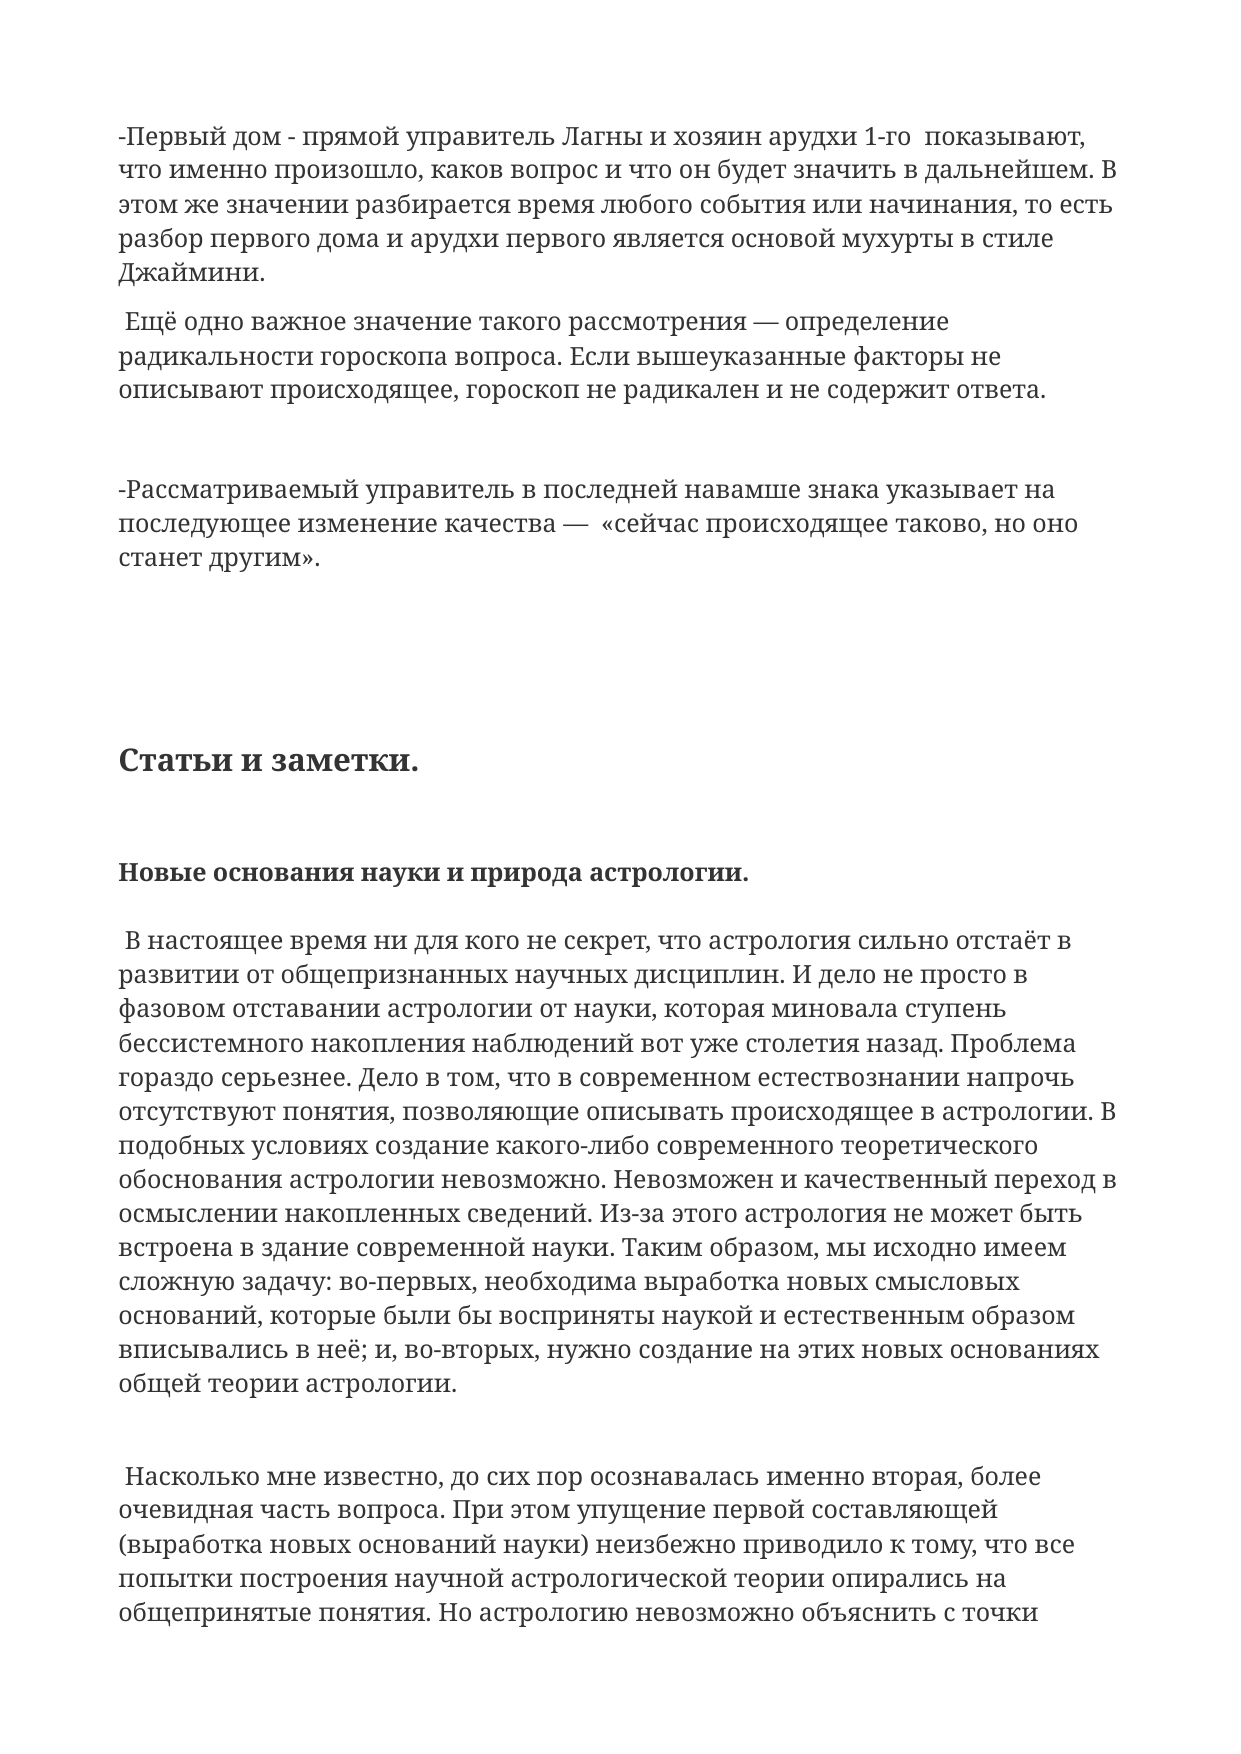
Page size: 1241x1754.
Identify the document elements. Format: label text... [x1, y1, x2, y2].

text Статьи и заметки. [118, 738, 1122, 781]
text Насколько мне известно, до сих пор осознавалась именно вторая, более очевидная часть вопроса. При этом упущение первой составляющей (выработка новых оснований науки) неизбежно приводило к тому, что все попытки построения научной астрологической теории опирались на общепринятые понятия. Но астрологию невозможно объяснить с точки [118, 1458, 1122, 1628]
text -Первый дом - прямой управитель Лагны и хозяин арудхи 1-го показывают, что именно произошло, каков вопрос и что он будет значить в дальнейшем. В этом же значении разбирается время любого события или начинания, то есть разбор первого дома и арудхи первого является основой мухурты в стиле Джаймини. [118, 118, 1122, 288]
text Ещё одно важное значение такого рассмотрения — определение радикальности гороскопа вопроса. Если вышеуказанные факторы не описывают происходящее, гороскоп не радикален и не содержит ответа. [118, 304, 1122, 406]
text -Рассматриваемый управитель в последней навамше знака указывает на последующее изменение качества — «сейчас происходящее таково, но оно станет другим». [118, 472, 1122, 574]
text Новые основания науки и природа астрологии. В настоящее время ни для кого не секрет, что астрология сильно отстаёт в развитии от общепризнанных научных дисциплин. И дело не просто в фазовом отставании астрологии от науки, которая миновала ступень бессистемного накопления наблюдений вот уже столетия назад. Проблема гораздо серьезнее. Дело в том, что в современном естествознании напрочь отсутствуют понятия, позволяющие описывать происходящее в астрологии. В подобных условиях создание какого-либо современного теоретического обоснования астрологии невозможно. Невозможен и качественный переход в осмыслении накопленных сведений. Из-за этого астрология не может быть встроена в здание современной науки. Таким образом, мы исходно имеем сложную задачу: во-первых, необходима выработка новых смысловых оснований, которые были бы восприняты наукой и естественным образом вписывались в неё; и, во-вторых, нужно создание на этих новых основаниях общей теории астрологии. [118, 855, 1122, 1442]
